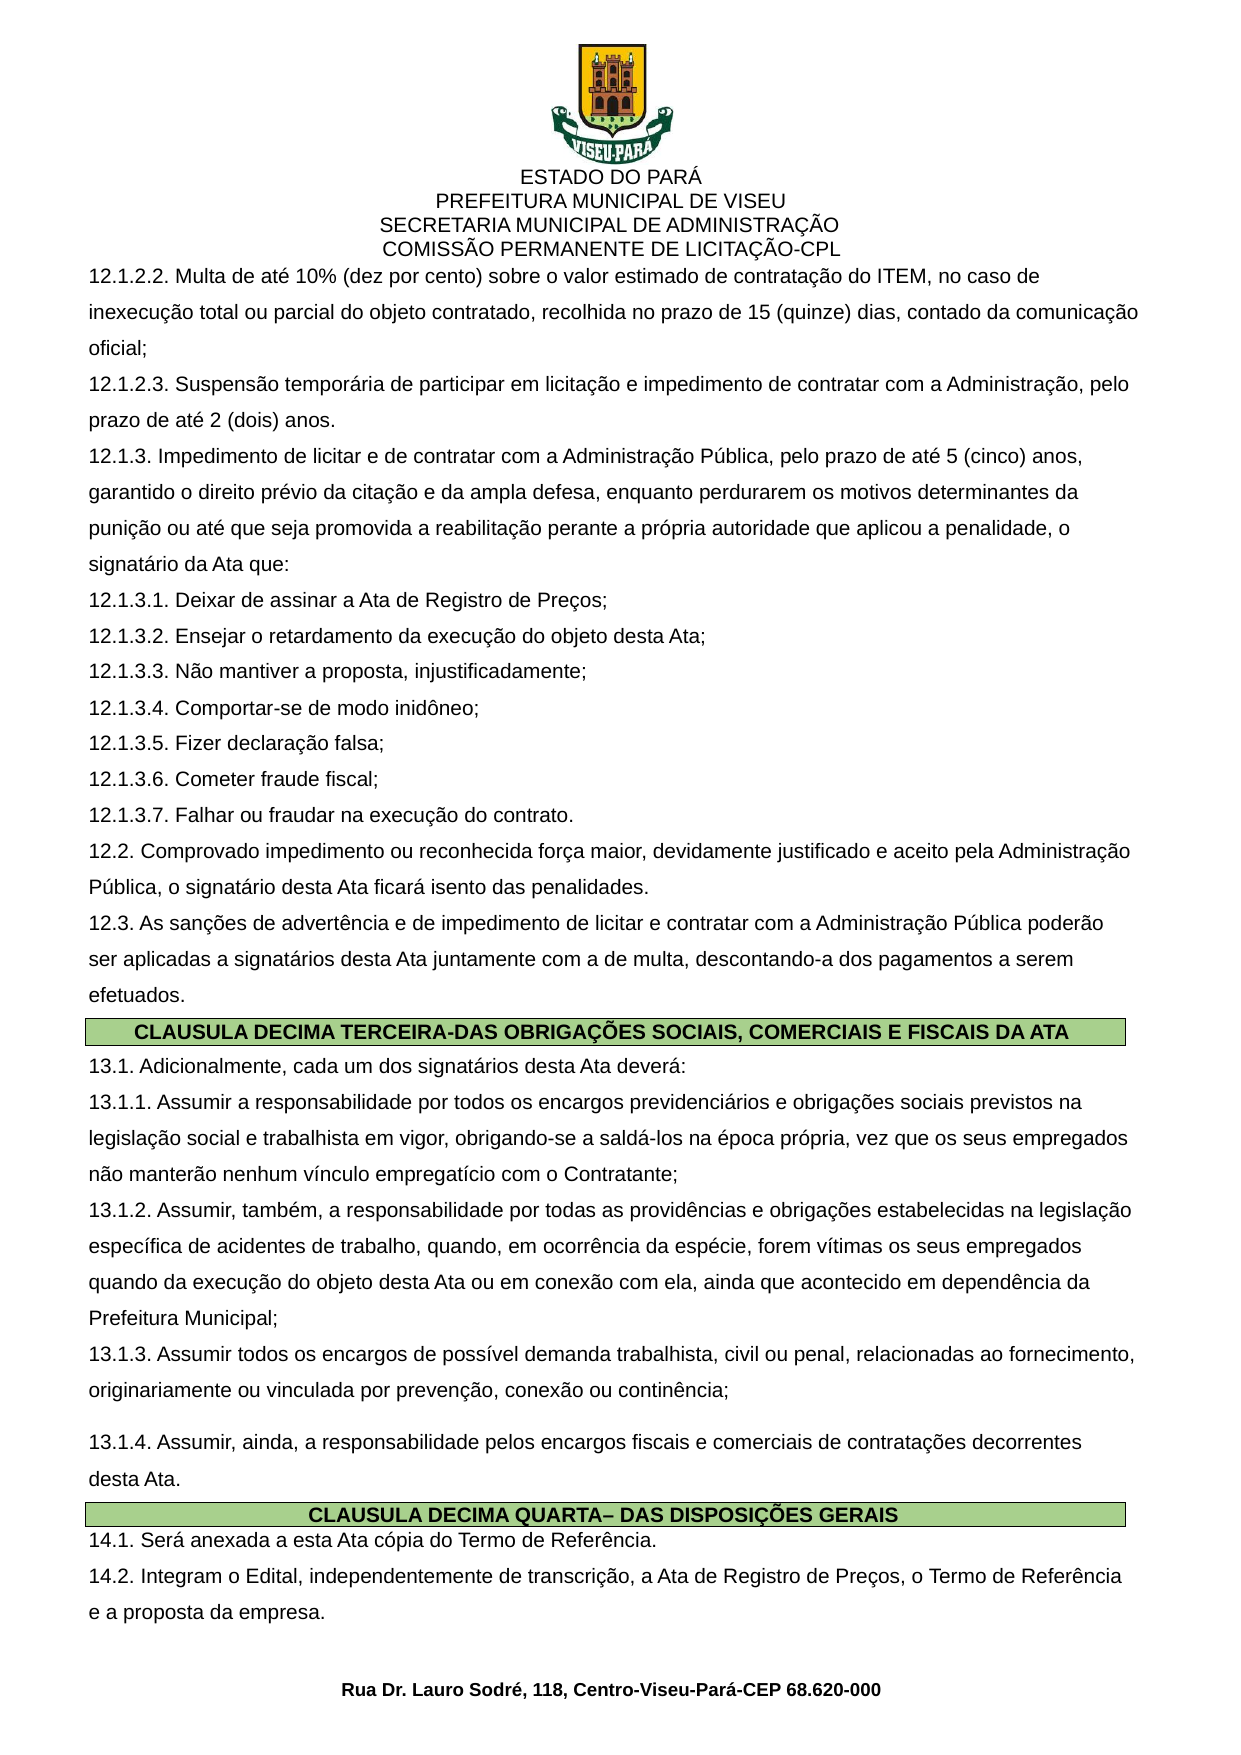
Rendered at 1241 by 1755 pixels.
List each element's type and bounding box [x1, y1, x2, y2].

picture [551, 44, 674, 165]
